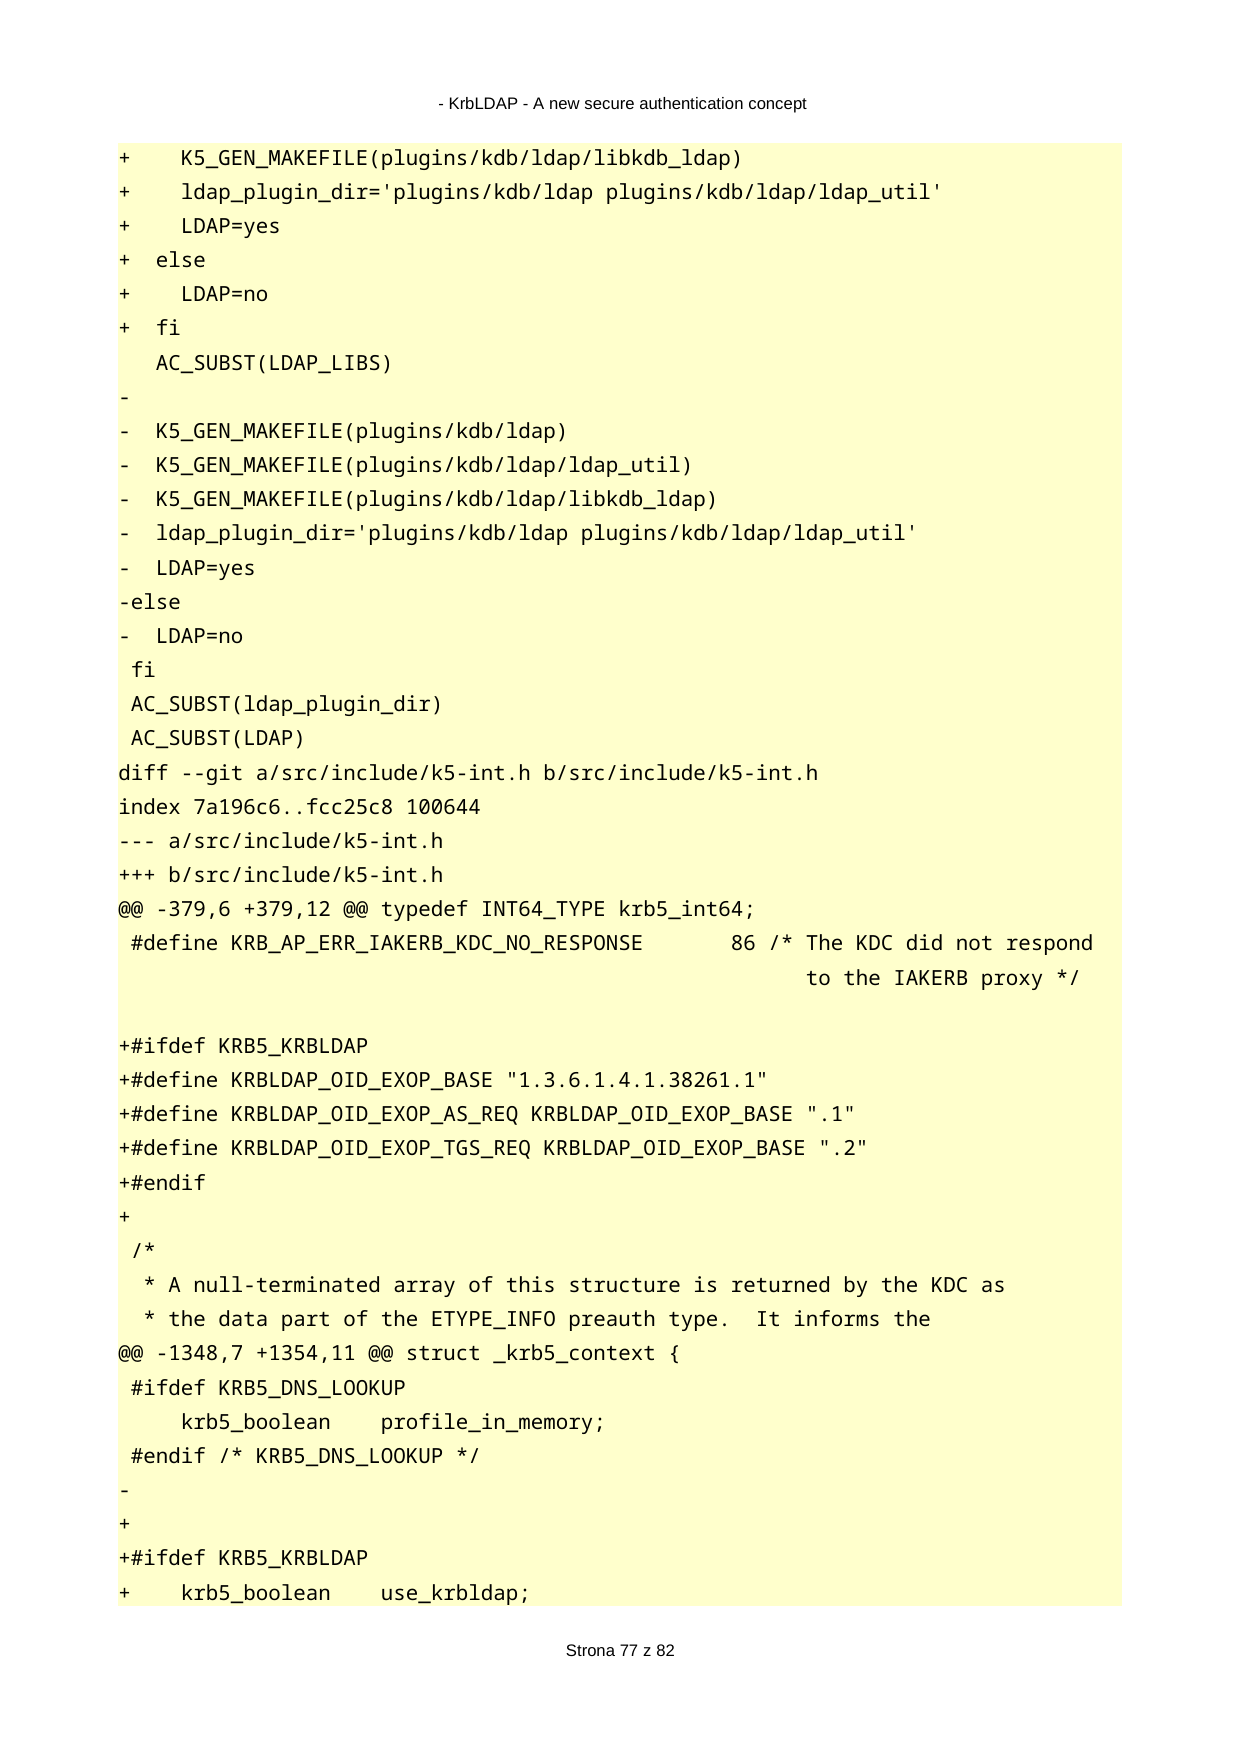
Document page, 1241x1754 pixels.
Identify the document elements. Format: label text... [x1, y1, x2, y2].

text - K5_GEN_MAKEFILE(plugins/kdb/ldap) [118, 416, 1122, 444]
text +#ifdef KRB5_KRBLDAP [118, 1543, 1122, 1572]
text index 7a196c6..fcc25c8 100644 [118, 792, 1122, 820]
text -else [118, 587, 1122, 615]
text - K5_GEN_MAKEFILE(plugins/kdb/ldap/libkdb_ldap) [118, 484, 1122, 513]
text +#define KRBLDAP_OID_EXOP_BASE "1.3.6.1.4.1.38261.1" [118, 1065, 1122, 1093]
text + LDAP=no [118, 279, 1122, 308]
text + LDAP=yes [118, 211, 1122, 239]
text AC_SUBST(LDAP_LIBS) [118, 348, 1122, 376]
text + krb5_boolean use_krbldap; [118, 1578, 1122, 1606]
text AC_SUBST(ldap_plugin_dir) [118, 689, 1122, 718]
text - [118, 1475, 1122, 1503]
text #ifdef KRB5_DNS_LOOKUP [118, 1373, 1122, 1401]
text - LDAP=no [118, 621, 1122, 649]
text - LDAP=yes [118, 553, 1122, 581]
text + fi [118, 313, 1122, 342]
text - [118, 382, 1122, 410]
text + [118, 1202, 1122, 1230]
text + K5_GEN_MAKEFILE(plugins/kdb/ldap/libkdb_ldap) [118, 143, 1122, 171]
text + else [118, 245, 1122, 273]
text * A null-terminated array of this structure is returned by the KDC as [118, 1270, 1122, 1298]
text - ldap_plugin_dir='plugins/kdb/ldap plugins/kdb/ldap/ldap_util' [118, 518, 1122, 547]
text diff --git a/src/include/k5-int.h b/src/include/k5-int.h [118, 758, 1122, 786]
text @@ -379,6 +379,12 @@ typedef INT64_TYPE krb5_int64; [118, 894, 1122, 923]
text +++ b/src/include/k5-int.h [118, 860, 1122, 888]
text - K5_GEN_MAKEFILE(plugins/kdb/ldap/ldap_util) [118, 450, 1122, 478]
text +#endif [118, 1168, 1122, 1196]
text --- a/src/include/k5-int.h [118, 826, 1122, 854]
text + ldap_plugin_dir='plugins/kdb/ldap plugins/kdb/ldap/ldap_util' [118, 177, 1122, 205]
text +#define KRBLDAP_OID_EXOP_AS_REQ KRBLDAP_OID_EXOP_BASE ".1" [118, 1099, 1122, 1128]
text /* [118, 1236, 1122, 1264]
text #endif /* KRB5_DNS_LOOKUP */ [118, 1441, 1122, 1469]
text +#ifdef KRB5_KRBLDAP [118, 1031, 1122, 1059]
text to the IAKERB proxy */ [118, 963, 1122, 991]
text * the data part of the ETYPE_INFO preauth type. It informs the [118, 1304, 1122, 1333]
text +#define KRBLDAP_OID_EXOP_TGS_REQ KRBLDAP_OID_EXOP_BASE ".2" [118, 1133, 1122, 1162]
text AC_SUBST(LDAP) [118, 723, 1122, 752]
text fi [118, 655, 1122, 683]
text + [118, 1509, 1122, 1538]
text krb5_boolean profile_in_memory; [118, 1407, 1122, 1435]
text #define KRB_AP_ERR_IAKERB_KDC_NO_RESPONSE 86 /* The KDC did not respond [118, 928, 1122, 957]
text @@ -1348,7 +1354,11 @@ struct _krb5_context { [118, 1338, 1122, 1367]
